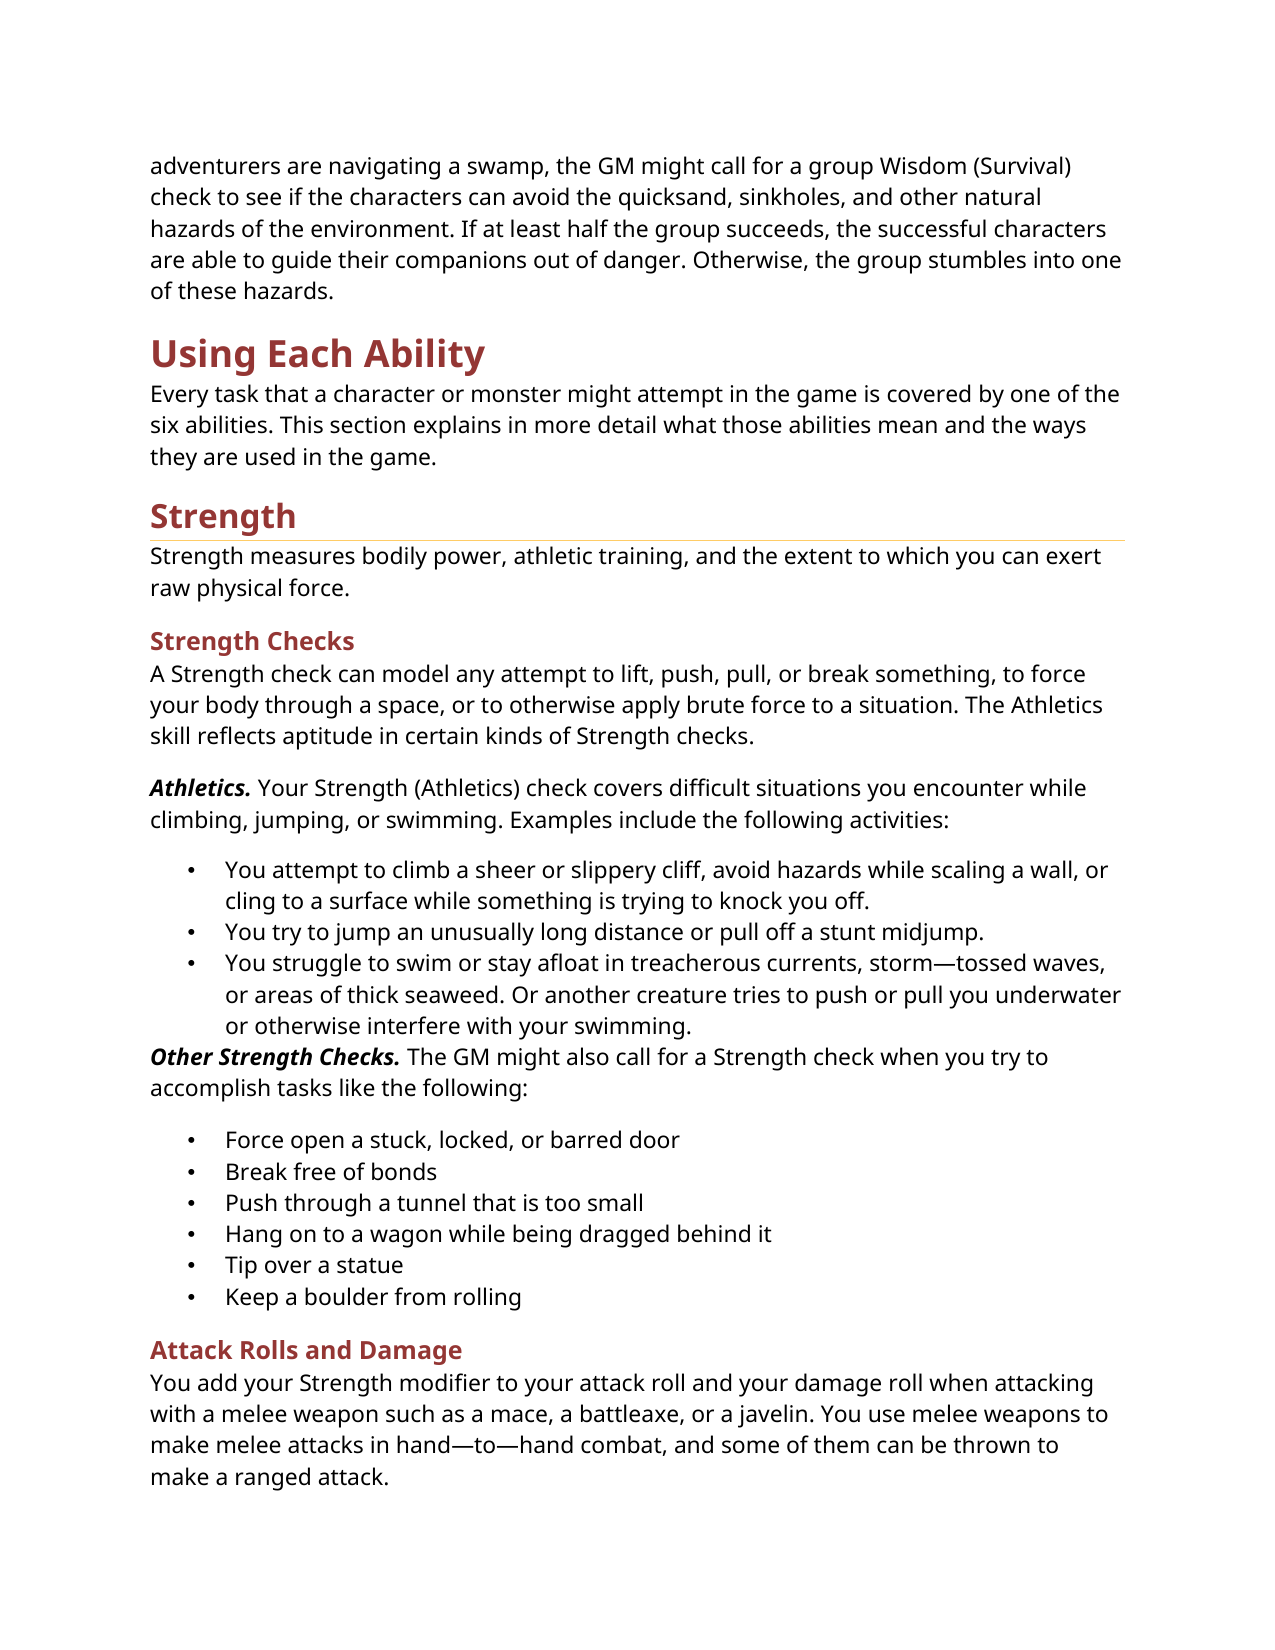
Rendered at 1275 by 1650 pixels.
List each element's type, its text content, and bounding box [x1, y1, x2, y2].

list Hang on to a wagon while being dragged behind it [187, 1218, 1125, 1249]
text Strength measures bodily power, athletic training, and the extent to which you can exert raw physical force. [150, 541, 1125, 603]
text You add your Strength modifier to your attack roll and your damage roll when attacking with a melee weapon such as a mace, a battleaxe, or a javelin. You use melee weapons to make melee attacks in hand—to—hand combat, and some of them can be thrown to make a ranged attack. [150, 1367, 1125, 1492]
list Push through a tunnel that is too small [187, 1187, 1125, 1218]
subtitle Strength Checks [150, 624, 1125, 658]
subtitle Attack Rolls and Damage [150, 1333, 1125, 1367]
list You try to jump an unusually long distance or pull off a stunt midjump. [187, 916, 1125, 947]
text Athletics. Your Strength (Athletics) check covers difficult situations you encounter while climbing, jumping, or swimming. Examples include the following activities: [150, 772, 1125, 835]
list Break free of bonds [187, 1156, 1125, 1187]
list Force open a stuck, locked, or barred door [187, 1124, 1125, 1156]
list You attempt to climb a sheer or slippery cliff, avoid hazards while scaling a wall, or cling to a surface while something is trying to knock you off. [187, 853, 1125, 916]
list Keep a boulder from rolling [187, 1281, 1125, 1312]
list You struggle to swim or stay afloat in treacherous currents, storm—tossed waves, or areas of thick seaweed. Or another creature tries to push or pull you underwater or otherwise interfere with your swimming. [187, 947, 1125, 1041]
text adventurers are navigating a swamp, the GM might call for a group Wisdom (Survival) check to see if the characters can avoid the quicksand, sinkholes, and other natural hazards of the environment. If at least half the group succeeds, the successful characters are able to guide their companions out of danger. Otherwise, the group stumbles into one of these hazards. [150, 150, 1125, 306]
list Tip over a statue [187, 1249, 1125, 1281]
subtitle Using Each Ability [150, 327, 1125, 378]
text A Strength check can model any attempt to lift, push, pull, or break something, to force your body through a space, or to otherwise apply brute force to a situation. The Athletics skill reflects aptitude in certain kinds of Strength checks. [150, 658, 1125, 751]
text Other Strength Checks. The GM might also call for a Strength check when you try to accomplish tasks like the following: [150, 1041, 1125, 1103]
subtitle Strength [150, 493, 1125, 540]
text Every task that a character or monster might attempt in the game is covered by one of the six abilities. This section explains in more detail what those abilities mean and the ways they are used in the game. [150, 378, 1125, 472]
